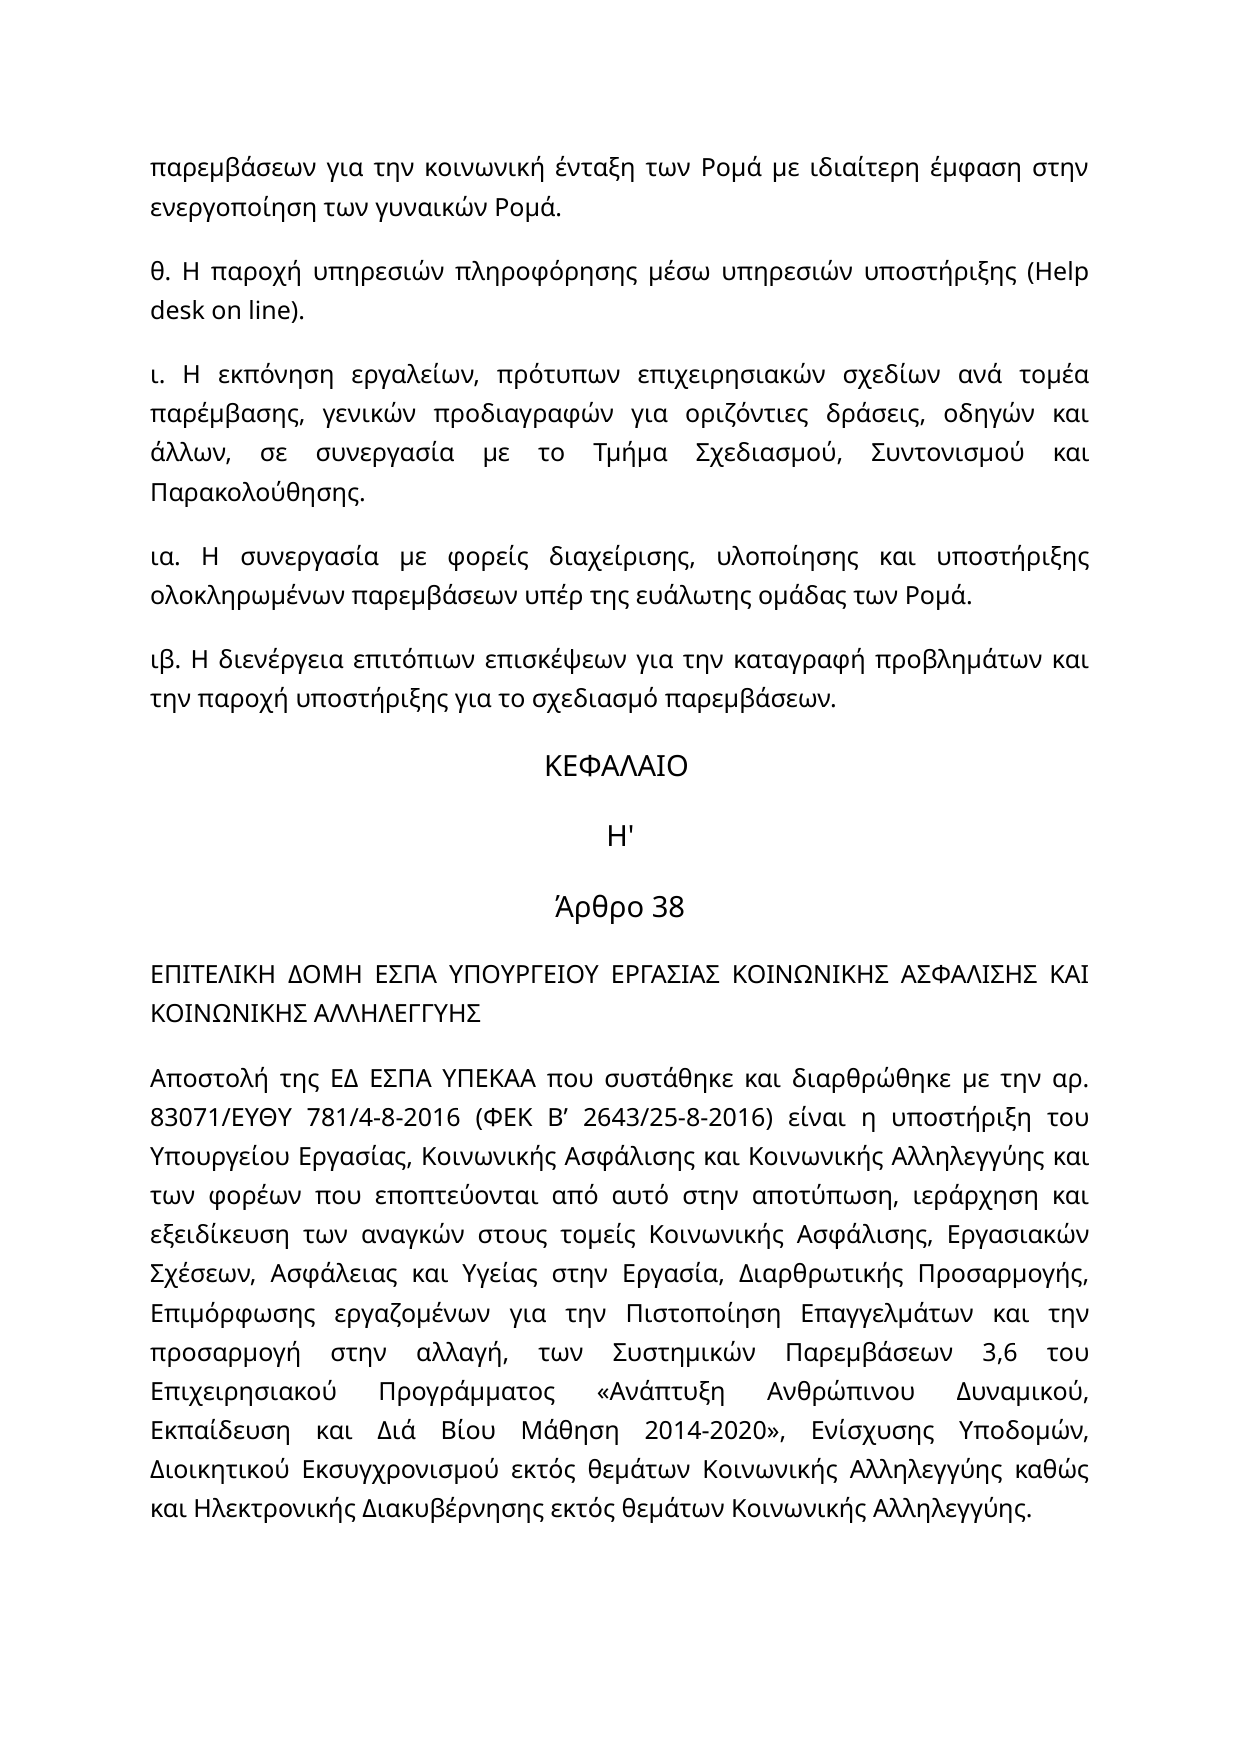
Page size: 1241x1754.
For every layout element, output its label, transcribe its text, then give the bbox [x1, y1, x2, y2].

subtitle Η' [150, 816, 1090, 855]
text θ. Η παροχή υπηρεσιών πληροφόρησης μέσω υπηρεσιών υποστήριξης (Help desk on line). [150, 253, 1090, 327]
text παρεμβάσεων για την κοινωνική ένταξη των Ρομά με ιδιαίτερη έμφαση στην ενεργοποίηση των γυναικών Ρομά. [150, 150, 1090, 223]
text ια. Η συνεργασία με φορείς διαχείρισης, υλοποίησης και υποστήριξης ολοκληρωμένων παρεμβάσεων υπέρ της ευάλωτης ομάδας των Ρομά. [150, 538, 1090, 612]
text ιβ. Η διενέργεια επιτόπιων επισκέψεων για την καταγραφή προβλημάτων και την παροχή υποστήριξης για το σχεδιασμό παρεμβάσεων. [150, 642, 1090, 715]
subtitle ΚΕΦΑΛΑΙΟ [150, 745, 1090, 785]
subtitle Άρθρο 38 [150, 886, 1090, 926]
text Αποστολή της ΕΔ ΕΣΠΑ ΥΠΕΚΑΑ που συστάθηκε και διαρθρώθηκε με την αρ. 83071/ΕΥΘΥ 781/4-8-2016 (ΦΕΚ Β’ 2643/25-8-2016) είναι η υποστήριξη του Υπουργείου Εργασίας, Κοινωνικής Ασφάλισης και Κοινωνικής Αλληλεγγύης και των φορέων που εποπτεύονται από αυτό στην αποτύπωση, ιεράρχηση και εξειδίκευση των αναγκών στους τομείς Κοινωνικής Ασφάλισης, Εργασιακών Σχέσεων, Ασφάλειας και Υγείας στην Εργασία, Διαρθρωτικής Προσαρμογής, Επιμόρφωσης εργαζομένων για την Πιστοποίηση Επαγγελμάτων και την προσαρμογή στην αλλαγή, των Συστημικών Παρεμβάσεων 3,6 του Επιχειρησιακού Προγράμματος «Ανάπτυξη Ανθρώπινου Δυναμικού, Εκπαίδευση και Διά Βίου Μάθηση 2014-2020», Ενίσχυσης Υποδομών, Διοικητικού Εκσυγχρονισμού εκτός θεμάτων Κοινωνικής Αλληλεγγύης καθώς και Ηλεκτρονικής Διακυβέρνησης εκτός θεμάτων Κοινωνικής Αλληλεγγύης. [150, 1060, 1090, 1525]
text ι. Η εκπόνηση εργαλείων, πρότυπων επιχειρησιακών σχεδίων ανά τομέα παρέμβασης, γενικών προδιαγραφών για οριζόντιες δράσεις, οδηγών και άλλων, σε συνεργασία με το Τμήμα Σχεδιασμού, Συντονισμού και Παρακολούθησης. [150, 357, 1090, 508]
text ΕΠΙΤΕΛΙΚΗ ΔΟΜΗ ΕΣΠΑ ΥΠΟΥΡΓΕΙΟΥ ΕΡΓΑΣΙΑΣ ΚΟΙΝΩΝΙΚΗΣ ΑΣΦΑΛΙΣΗΣ ΚΑΙ ΚΟΙΝΩΝΙΚΗΣ ΑΛΛΗΛΕΓΓΥΗΣ [150, 957, 1090, 1030]
